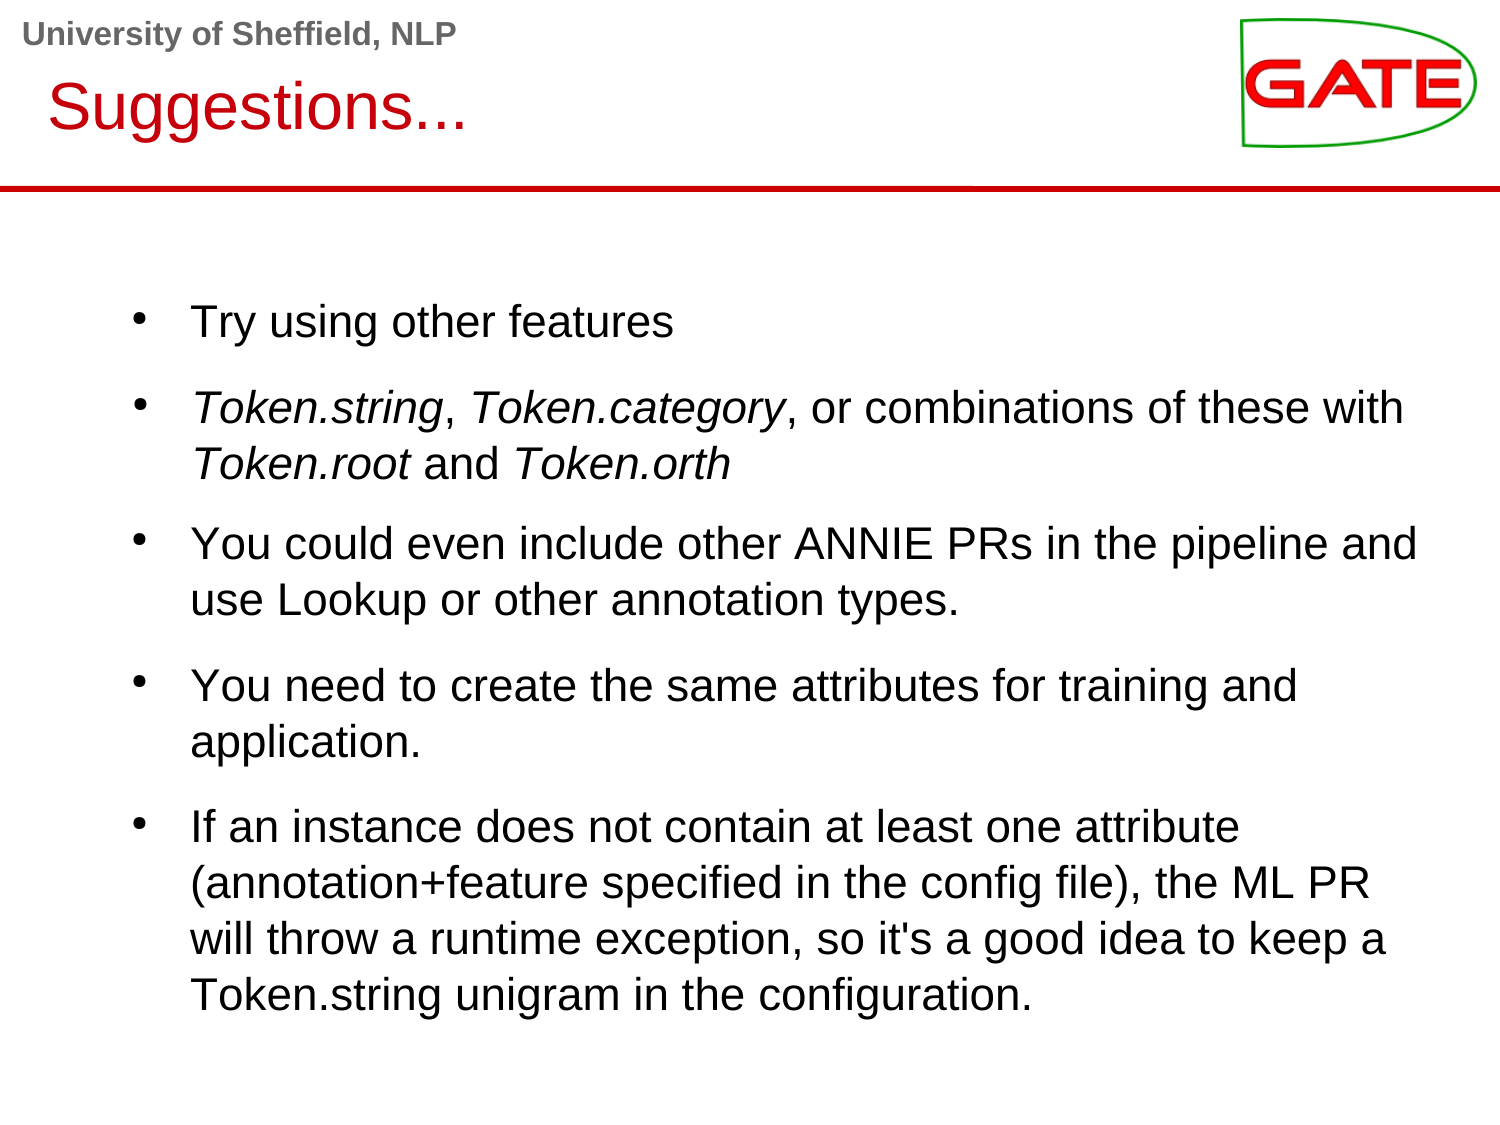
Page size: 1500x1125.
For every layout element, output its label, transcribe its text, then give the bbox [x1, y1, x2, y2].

list Try using other features Token.string, Token.category, or combinations of these with Token.root and Token.orth You could even include other ANNIE PRs in the pipeline and use Lookup or other annotation types. You need to create the same attributes for training and application. If an instance does not contain at least one attribute (annotation+feature specified in the config file), the ML PR will throw a runtime exception, so it's a good idea to keep a Token.string unigram in the configuration. [74, 290, 1425, 1034]
picture [1240, 18, 1477, 148]
title Suggestions... [47, 47, 1267, 168]
